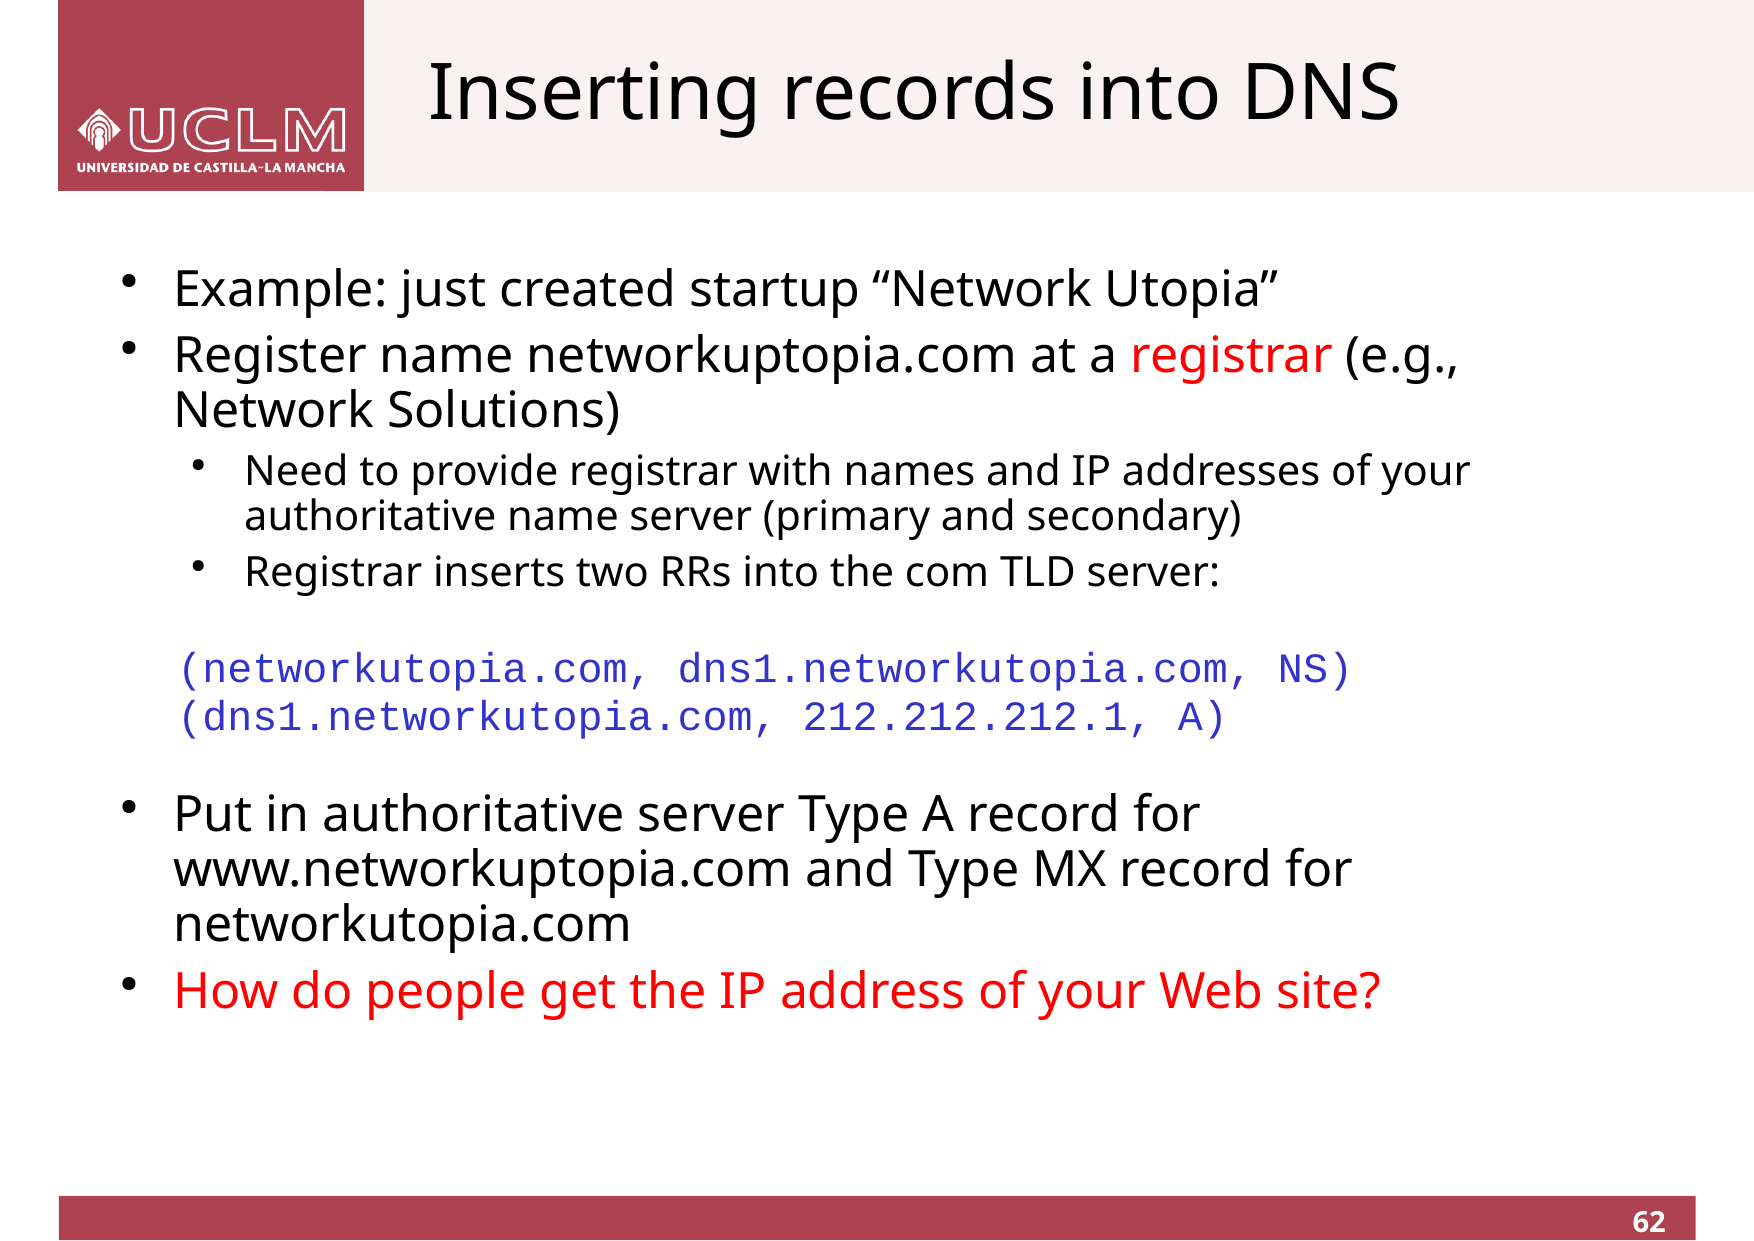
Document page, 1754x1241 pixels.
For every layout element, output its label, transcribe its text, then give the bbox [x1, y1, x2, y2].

list Example: just created startup “Network Utopia” Register name networkuptopia.com at a registrar (e.g., Network Solutions) Need to provide registrar with names and IP addresses of your authoritative name server (primary and secondary) Registrar inserts two RRs into the com TLD server: (networkutopia.com, dns1.networkutopia.com, NS) (dns1.networkutopia.com, 212.212.212.1, A) Put in authoritative server Type A record for www.networkuptopia.com and Type MX record for networkutopia.com How do people get the IP address of your Web site? [87, 254, 1667, 1078]
picture [58, 0, 364, 191]
title Inserting records into DNS [413, 0, 1667, 198]
